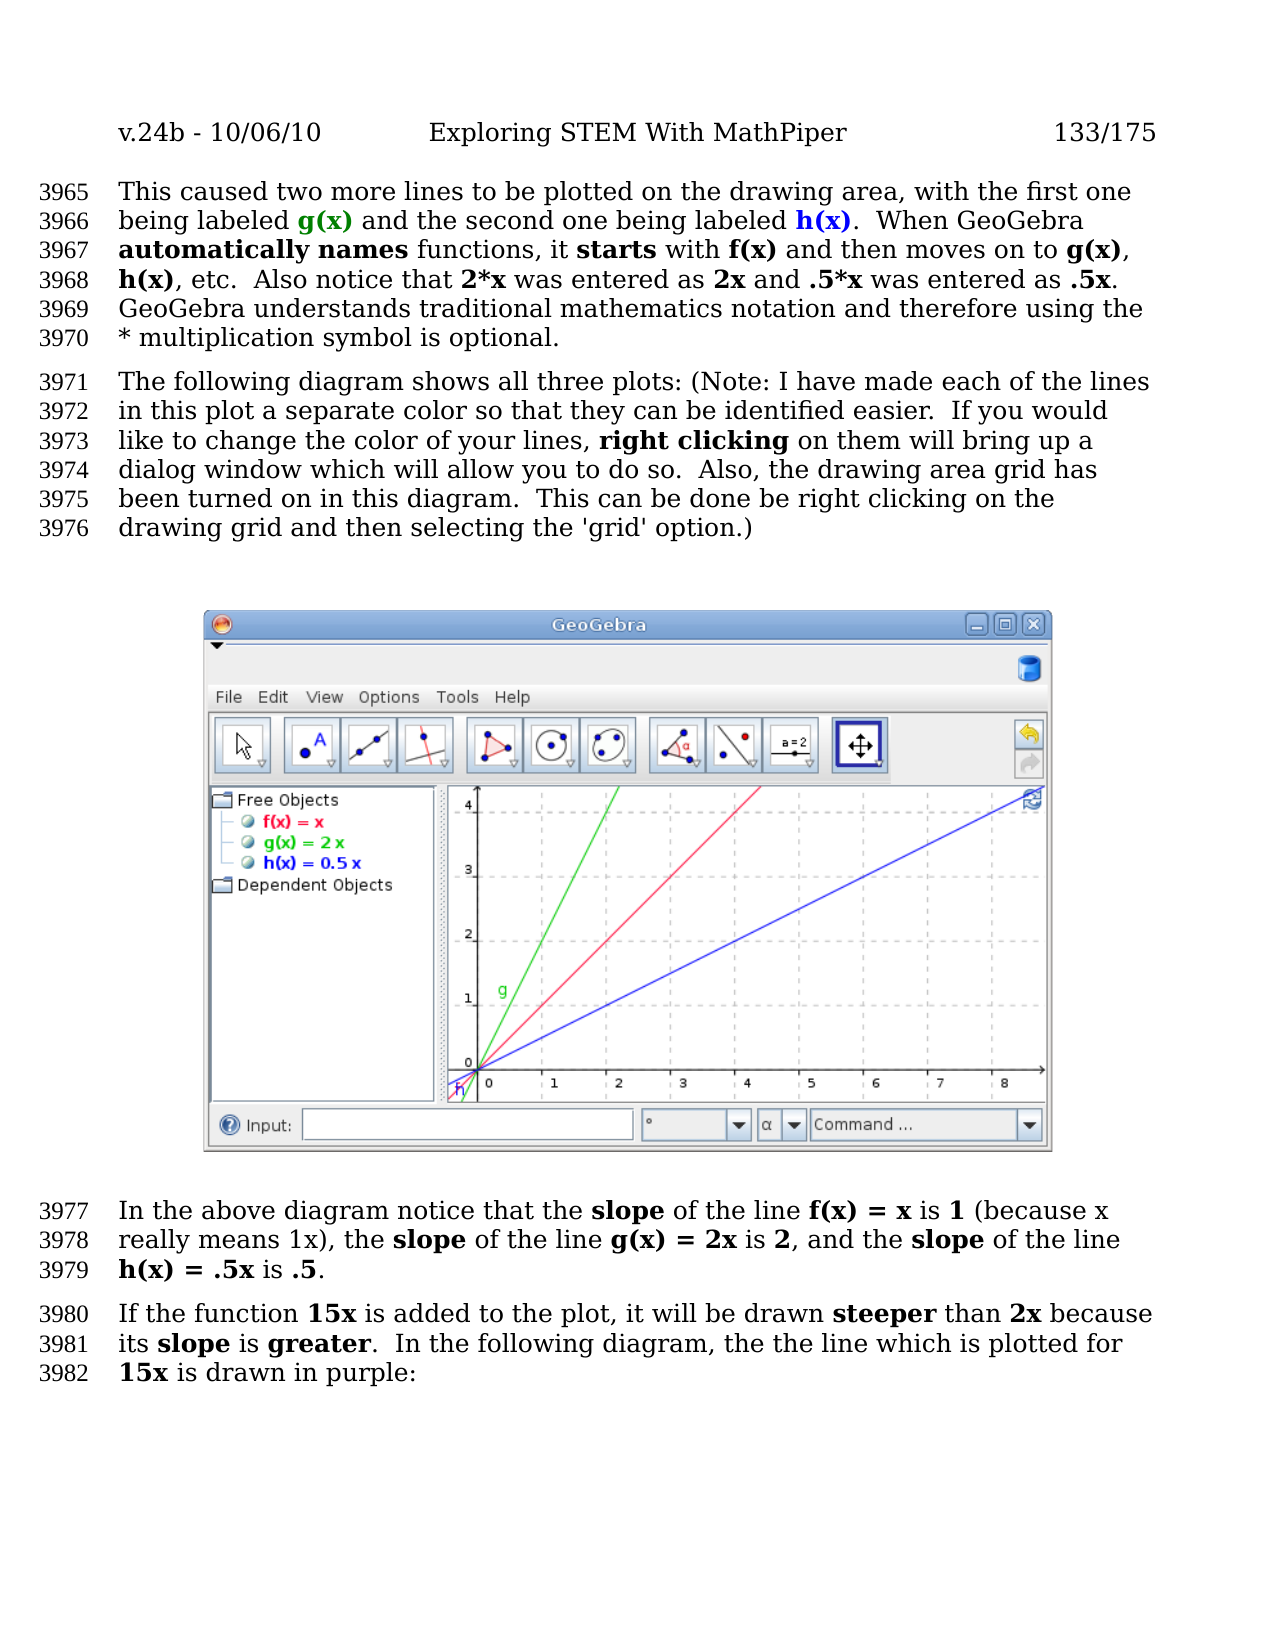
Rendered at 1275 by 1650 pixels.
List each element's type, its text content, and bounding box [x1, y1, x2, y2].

text If the function 15x is added to the plot, it will be drawn steeper than 2x because its slope is greater. In the following diagram, the the line which is plotted for 15x is drawn in purple: [118, 1299, 1157, 1387]
text In the above diagram notice that the slope of the line f(x) = x is 1 (because x really means 1x), the slope of the line g(x) = 2x is 2, and the slope of the line h(x) = .5x is .5. [118, 1196, 1157, 1284]
text This caused two more lines to be plotted on the drawing area, with the first one being labeled g(x) and the second one being labeled h(x). When GeoGebra automatically names functions, it starts with f(x) and then moves on to g(x), h(x), etc. Also notice that 2*x was entered as 2x and .5*x was entered as .5x. GeoGebra understands traditional mathematics notation and therefore using the * multiplication symbol is optional. [118, 177, 1157, 352]
picture [203, 610, 1053, 1152]
text The following diagram shows all three plots: (Note: I have made each of the lines in this plot a separate color so that they can be identified easier. If you would like to change the color of your lines, right clicking on them will bring up a dialog window which will allow you to do so. Also, the drawing area grid has been turned on in this diagram. This can be done be right clicking on the drawing grid and then selecting the 'grid' option.) [118, 367, 1157, 543]
